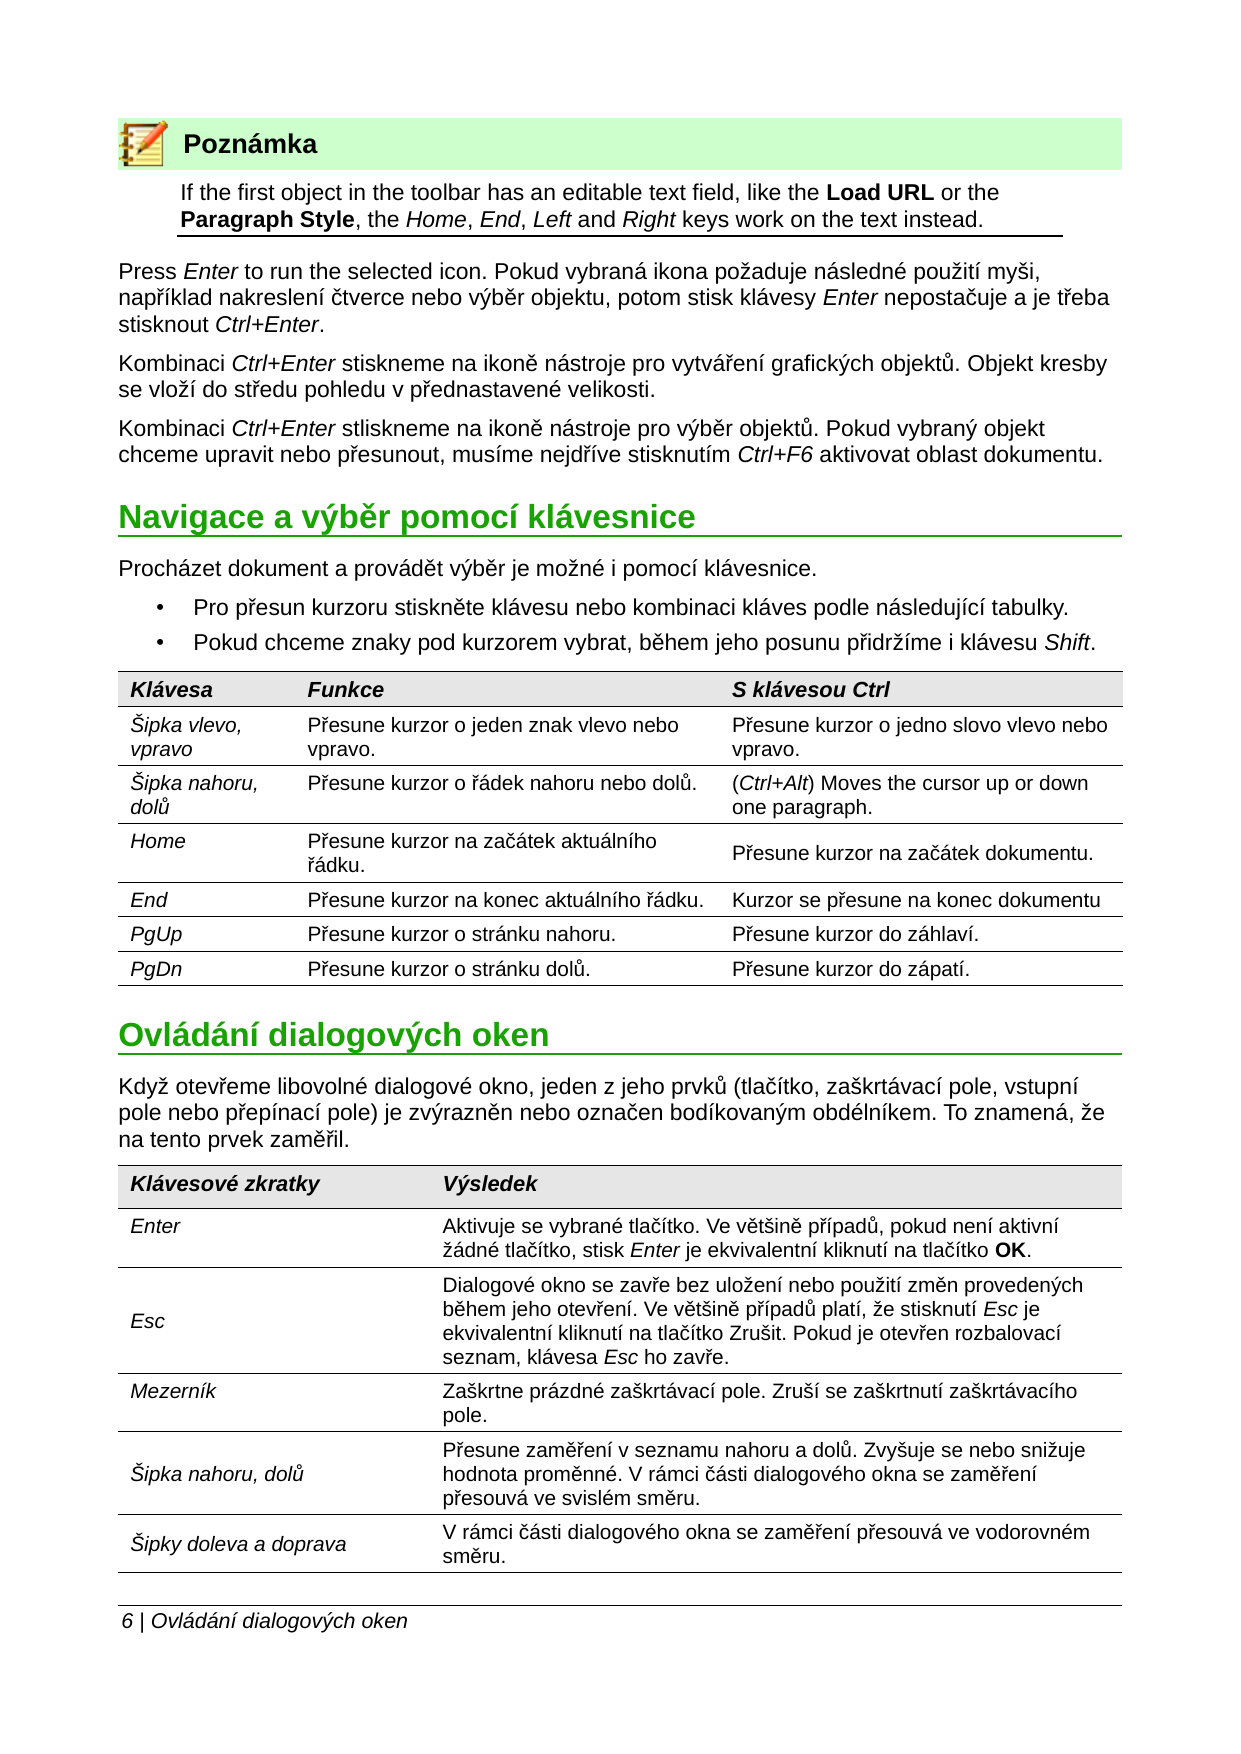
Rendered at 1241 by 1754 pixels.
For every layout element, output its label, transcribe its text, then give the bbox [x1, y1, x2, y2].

table_cell Přesune kurzor o jeden znak vlevo nebo vpravo. [296, 707, 720, 765]
table_cell Přesune kurzor o jedno slovo vlevo nebo vpravo. [720, 707, 1123, 765]
list Pro přesun kurzoru stiskněte klávesu nebo kombinaci kláves podle následující tabulky. [156, 594, 1122, 620]
table_cell Esc [118, 1268, 431, 1373]
table_cell Přesune kurzor na konec aktuálního řádku. [296, 883, 720, 916]
text Kombinaci Ctrl+Enter stiskneme na ikoně nástroje pro vytváření grafických objektů. Objekt kresby se vloží do středu pohledu v přednastavené velikosti. [118, 349, 1122, 402]
table_cell Přesune zaměření v seznamu nahoru a dolů. Zvyšuje se nebo snižuje hodnota proměnné. V rámci části dialogového okna se zaměření přesouvá ve svislém směru. [431, 1432, 1122, 1514]
table_cell Šipka nahoru, dolů [118, 1432, 431, 1514]
table_cell Přesune kurzor na začátek dokumentu. [720, 824, 1123, 882]
table_cell Šipka vlevo, vpravo [118, 707, 296, 765]
subtitle Ovládání dialogových oken [118, 1015, 1122, 1053]
table_cell Přesune kurzor do zápatí. [720, 952, 1123, 985]
table_cell Enter [118, 1209, 431, 1267]
table_cell PgDn [118, 952, 296, 985]
list Pokud chceme znaky pod kurzorem vybrat, během jeho posunu přidržíme i klávesu Shift. [156, 629, 1122, 656]
text Kombinaci Ctrl+Enter stliskneme na ikoně nástroje pro výběr objektů. Pokud vybraný objekt chceme upravit nebo přesunout, musíme nejdříve stisknutím Ctrl+F6 aktivovat oblast dokumentu. [118, 415, 1122, 467]
text Když otevřeme libovolné dialogové okno, jeden z jeho prvků (tlačítko, zaškrtávací pole, vstupní pole nebo přepínací pole) je zvýrazněn nebo označen bodíkovaným obdélníkem. To znamená, že na tento prvek zaměřil. [118, 1073, 1122, 1152]
table_cell (Ctrl+Alt) Moves the cursor up or down one paragraph. [720, 766, 1123, 823]
table_header S klávesou Ctrl [720, 672, 1123, 706]
table_cell Šipka nahoru, dolů [118, 766, 296, 823]
list Procházet dokument a provádět výběr je možné i pomocí klávesnice. [118, 555, 1122, 582]
table_cell Šipky doleva a doprava [118, 1515, 431, 1572]
table_cell PgUp [118, 917, 296, 951]
table_header Klávesové zkratky [118, 1166, 431, 1208]
table_header Klávesa [118, 672, 296, 706]
table_cell V rámci části dialogového okna se zaměření přesouvá ve vodorovném směru. [431, 1515, 1122, 1572]
table_header Funkce [296, 672, 720, 706]
table_cell Přesune kurzor o řádek nahoru nebo dolů. [296, 766, 720, 823]
table_cell End [118, 883, 296, 916]
table_cell Přesune kurzor na začátek aktuálního řádku. [296, 824, 720, 882]
table_cell Dialogové okno se zavře bez uložení nebo použití změn provedených během jeho otevření. Ve většině případů platí, že stisknutí Esc je ekvivalentní kliknutí na tlačítko Zrušit. Pokud je otevřen rozbalovací seznam, klávesa Esc ho zavře. [431, 1268, 1122, 1373]
text Press Enter to run the selected icon. Pokud vybraná ikona požaduje následné použití myši, například nakreslení čtverce nebo výběr objektu, potom stisk klávesy Enter nepostačuje a je třeba stisknout Ctrl+Enter. [118, 258, 1122, 337]
table_cell Mezerník [118, 1374, 431, 1431]
table_header Výsledek [431, 1166, 1122, 1208]
subtitle Navigace a výběr pomocí klávesnice [118, 497, 1122, 535]
table_cell Zaškrtne prázdné zaškrtávací pole. Zruší se zaškrtnutí zaškrtávacího pole. [431, 1374, 1122, 1431]
table_cell Přesune kurzor o stránku dolů. [296, 952, 720, 985]
picture [119, 119, 170, 170]
table_cell Přesune kurzor o stránku nahoru. [296, 917, 720, 951]
table_cell Home [118, 824, 296, 882]
table_cell Aktivuje se vybrané tlačítko. Ve většině případů, pokud není aktivní žádné tlačítko, stisk Enter je ekvivalentní kliknutí na tlačítko OK. [431, 1209, 1122, 1267]
subtitle Poznámka [118, 118, 1122, 170]
table_cell Přesune kurzor do záhlaví. [720, 917, 1123, 951]
text If the first object in the toolbar has an editable text field, like the Load URL or the Paragraph Style, the Home, End, Left and Right keys work on the text instead. [177, 176, 1063, 235]
table_cell Kurzor se přesune na konec dokumentu [720, 883, 1123, 916]
